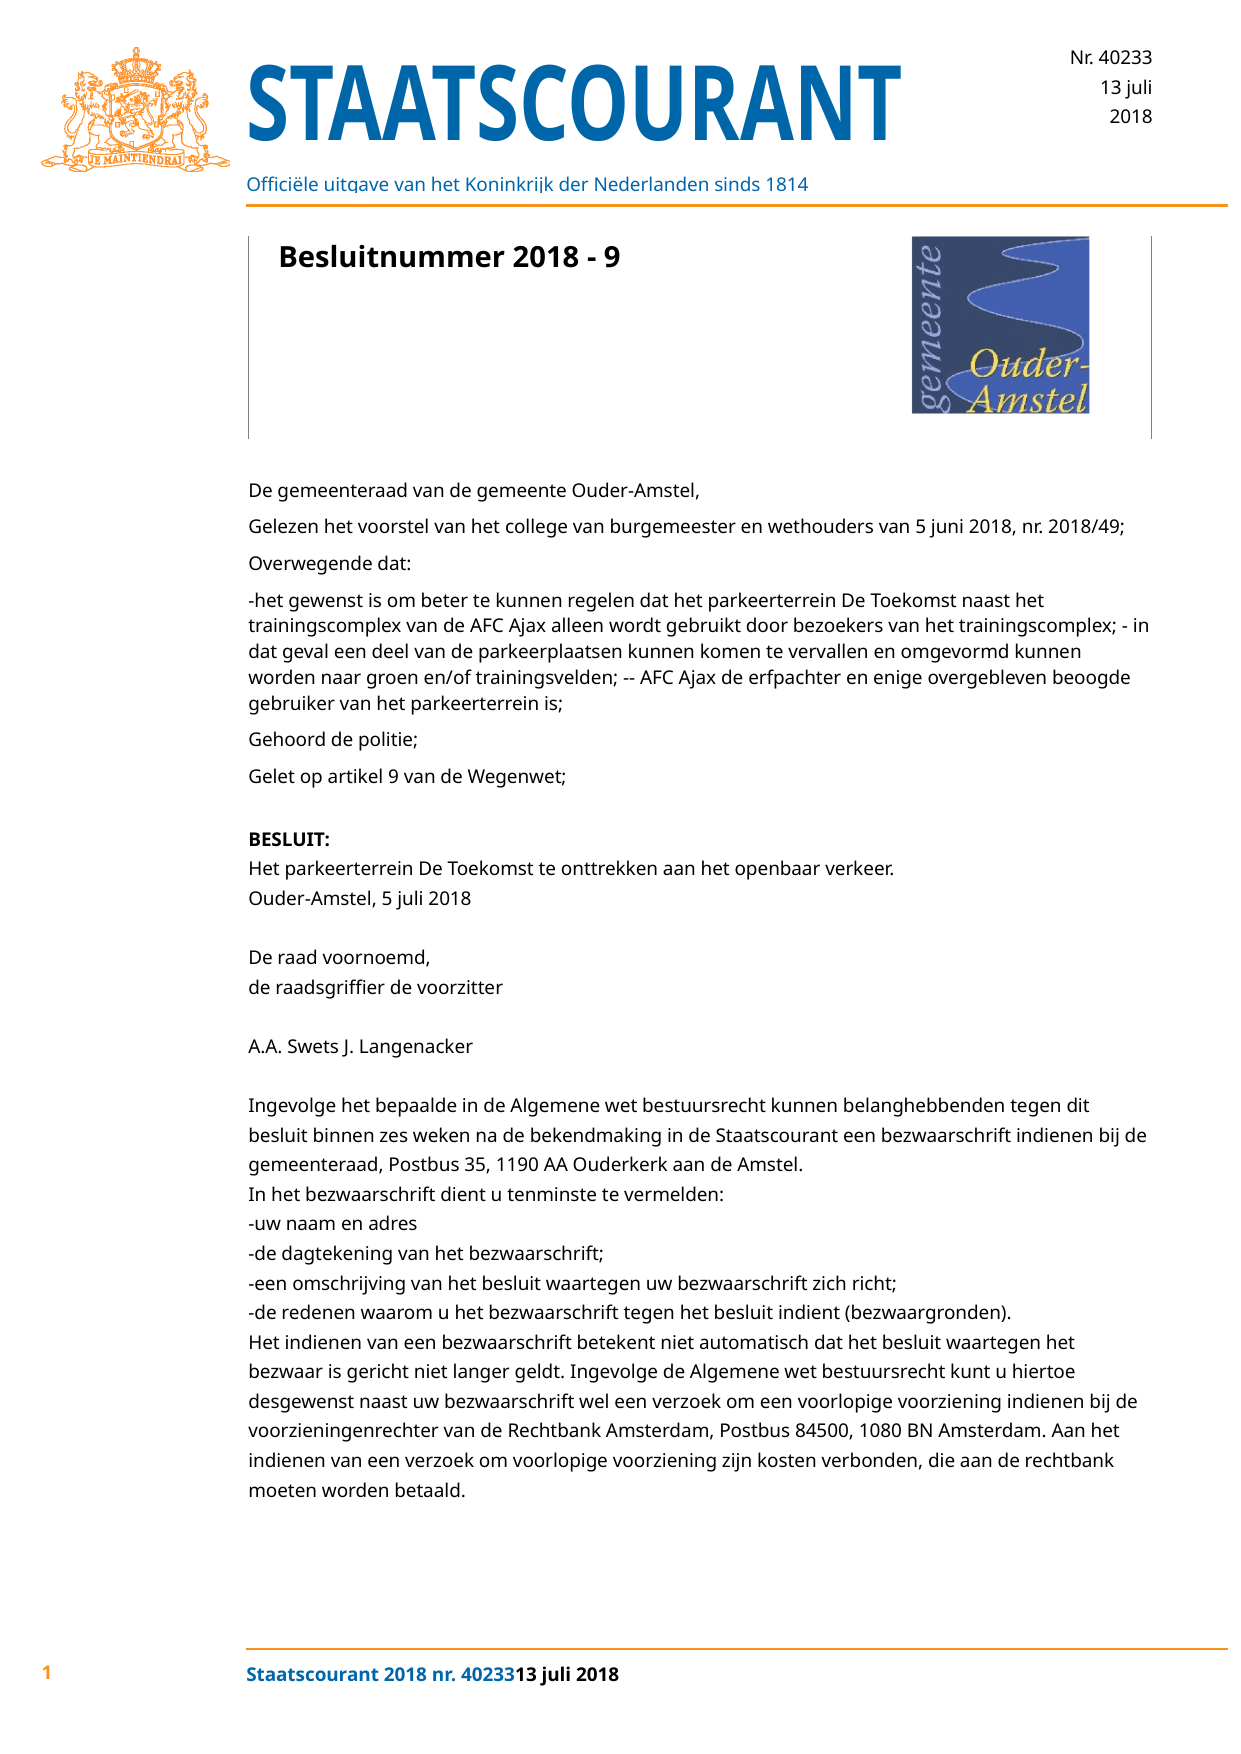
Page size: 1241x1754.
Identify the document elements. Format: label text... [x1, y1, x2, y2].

table_header Besluitnummer 2018 - 9 [249, 236, 850, 439]
text Het indienen van een bezwaarschrift betekent niet automatisch dat het besluit waartegen het bezwaar is gericht niet langer geldt. Ingevolge de Algemene wet bestuursrecht kunt u hiertoe desgewenst naast uw bezwaarschrift wel een verzoek om een voorlopige voorziening indienen bij de voorzieningenrechter van de Rechtbank Amsterdam, Postbus 84500, 1080 BN Amsterdam. Aan het indienen van een verzoek om voorlopige voorziening zijn kosten verbonden, die aan de rechtbank moeten worden betaald. [248, 1329, 1152, 1502]
text Gelet op artikel 9 van de Wegenwet; [248, 763, 1152, 789]
text BESLUIT: [248, 826, 1152, 852]
table_header [850, 236, 911, 413]
text De raad voornoemd, [248, 944, 1152, 970]
text Gelezen het voorstel van het college van burgemeester en wethouders van 5 juni 2018, nr. 2018/49; [248, 514, 1152, 539]
text Overwegende dat: [248, 550, 1152, 576]
text -uw naam en adres [248, 1211, 1152, 1236]
text -een omschrijving van het besluit waartegen uw bezwaarschrift zich richt; [248, 1270, 1152, 1295]
text Gehoord de politie; [248, 727, 1152, 752]
text -de redenen waarom u het bezwaarschrift tegen het besluit indient (bezwaargronden). [248, 1299, 1152, 1325]
picture [41, 47, 231, 172]
text de raadsgriffier de voorzitter [248, 974, 1152, 999]
text De gemeenteraad van de gemeente Ouder-Amstel, [248, 477, 1152, 503]
text Ouder-Amstel, 5 juli 2018 [248, 885, 1152, 911]
picture [911, 236, 1090, 414]
text Ingevolge het bepaalde in de Algemene wet bestuursrecht kunnen belanghebbenden tegen dit besluit binnen zes weken na de bekendmaking in de Staatscourant een bezwaarschrift indienen bij de gemeenteraad, Postbus 35, 1190 AA Ouderkerk aan de Amstel. [248, 1092, 1152, 1177]
text In het bezwaarschrift dient u tenminste te vermelden: [248, 1181, 1152, 1207]
text -de dagtekening van het bezwaarschrift; [248, 1240, 1152, 1266]
table_header [1090, 236, 1151, 413]
table_header [850, 414, 1151, 439]
text -het gewenst is om beter te kunnen regelen dat het parkeerterrein De Toekomst naast het trainingscomplex van de AFC Ajax alleen wordt gebruikt door bezoekers van het trainingscomplex; - in dat geval een deel van de parkeerplaatsen kunnen komen te vervallen en omgevormd kunnen worden naar groen en/of trainingsvelden; -- AFC Ajax de erfpachter en enige overgebleven beoogde gebruiker van het parkeerterrein is; [248, 587, 1152, 716]
text A.A. Swets J. Langenacker [248, 1033, 1152, 1059]
text Het parkeerterrein De Toekomst te onttrekken aan het openbaar verkeer. [248, 856, 1152, 881]
